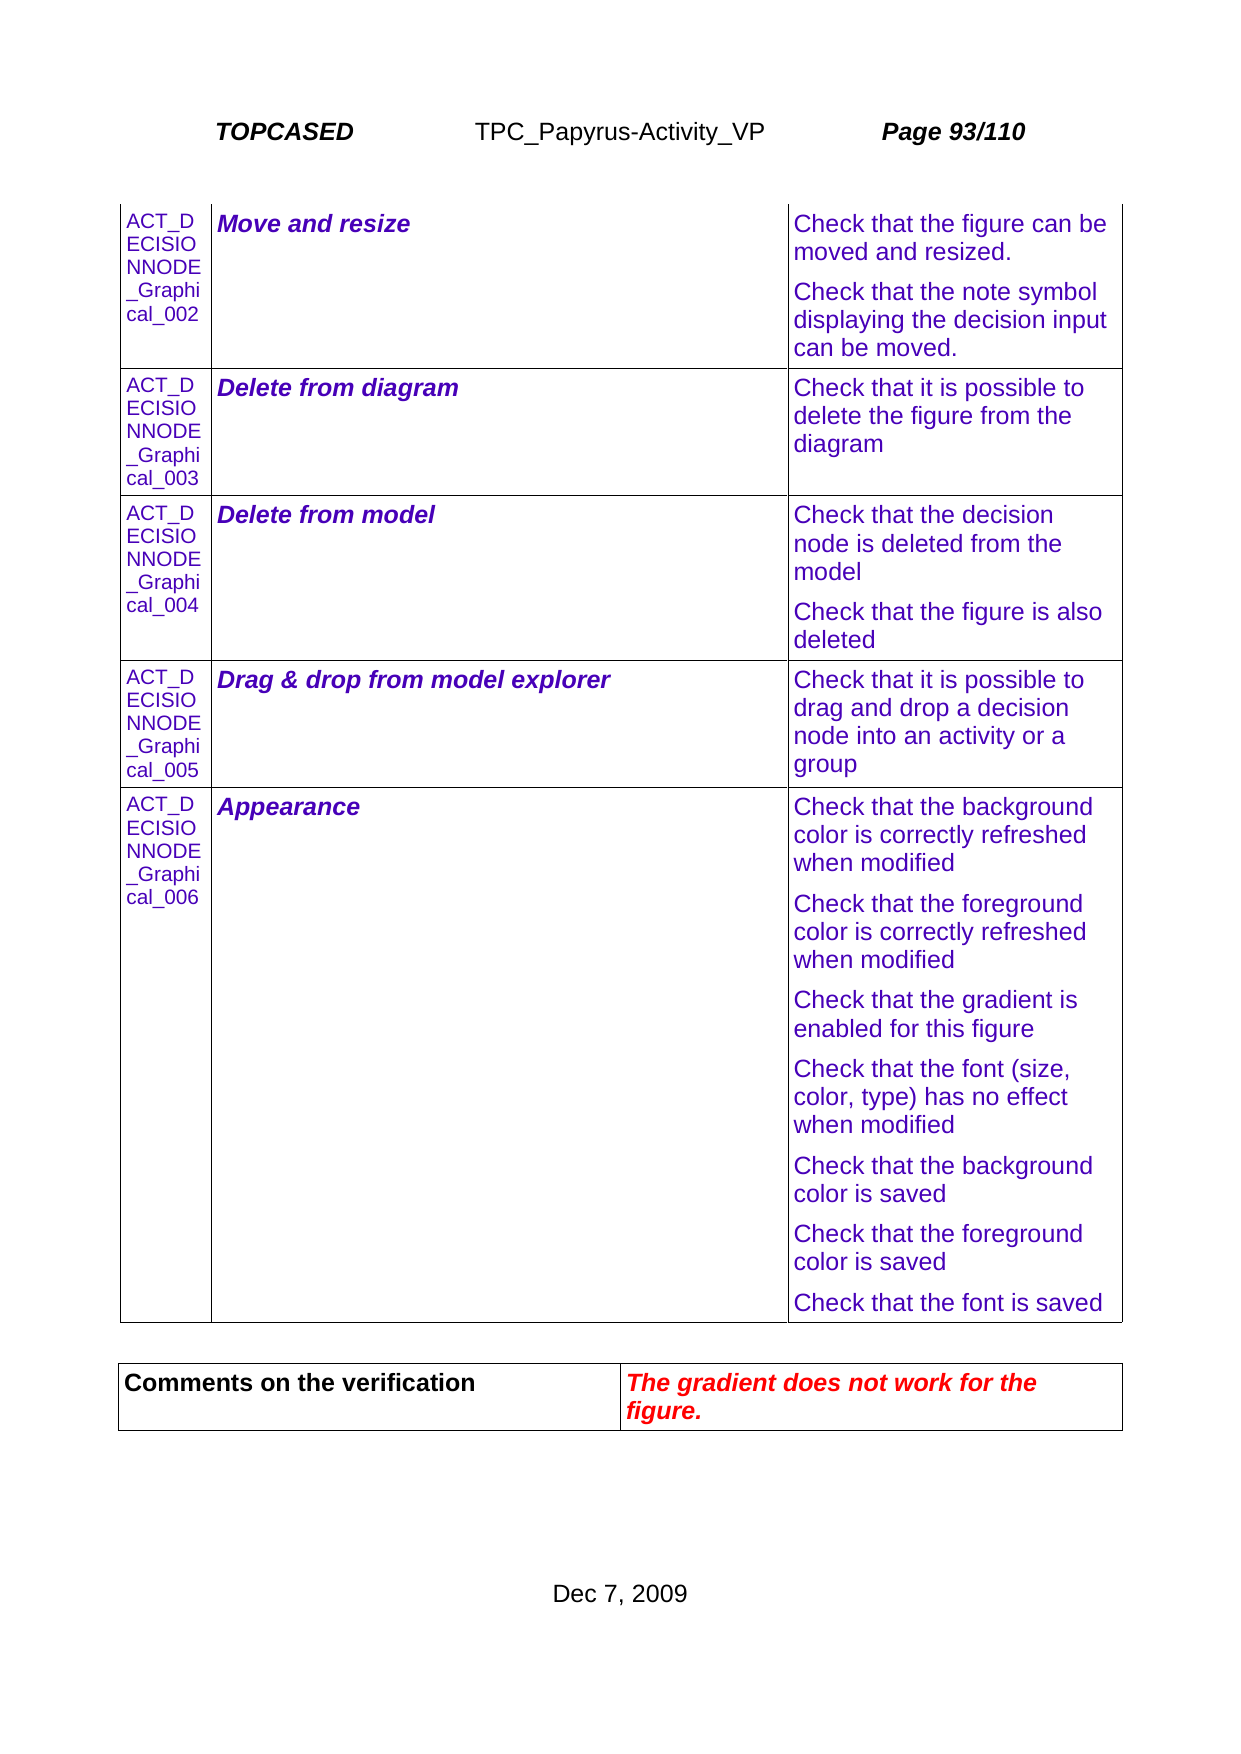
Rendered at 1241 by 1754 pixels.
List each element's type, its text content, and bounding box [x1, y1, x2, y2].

table_cell Check that it is possible to drag and drop a decision node into an activity or a group [789, 661, 1122, 787]
table_cell Delete from model [212, 496, 787, 660]
table_cell Check that the background color is correctly refreshed when modified Check that the foreground color is correctly refreshed when modified Check that the gradient is enabled for this figure Check that the font (size, color, type) has no effect when modified Check that the background color is saved Check that the foreground color is saved Check that the font is saved [789, 788, 1122, 1322]
table_cell ACT_DECISIONNODE_Graphical_002 [121, 204, 211, 368]
table_cell ACT_DECISIONNODE_Graphical_006 [121, 788, 211, 1322]
table_cell Move and resize [212, 204, 787, 368]
table_cell Appearance [212, 788, 787, 1322]
table_cell Drag & drop from model explorer [212, 661, 787, 787]
table_cell ACT_DECISIONNODE_Graphical_004 [121, 496, 211, 660]
table_cell Check that it is possible to delete the figure from the diagram [789, 369, 1122, 495]
table_cell Check that the figure can be moved and resized. Check that the note symbol displaying the decision input can be moved. [789, 204, 1122, 368]
table_header The gradient does not work for the figure. [621, 1364, 1122, 1430]
table_cell Delete from diagram [212, 369, 787, 495]
table_header Comments on the verification [119, 1364, 620, 1430]
table_cell ACT_DECISIONNODE_Graphical_005 [121, 661, 211, 787]
table_cell Check that the decision node is deleted from the model Check that the figure is also deleted [789, 496, 1122, 660]
table_cell ACT_DECISIONNODE_Graphical_003 [121, 369, 211, 495]
